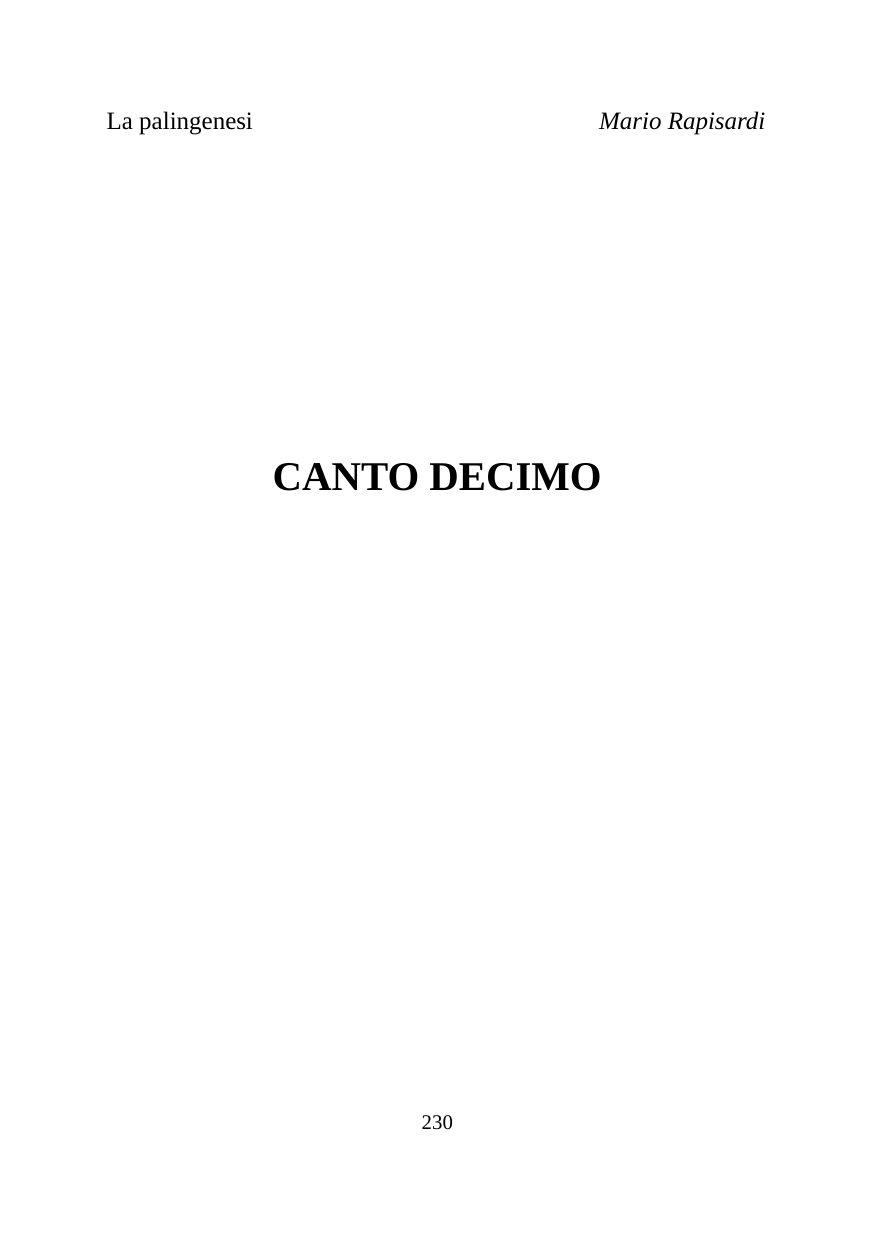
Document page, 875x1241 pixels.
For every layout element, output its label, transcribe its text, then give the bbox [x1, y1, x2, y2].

subtitle CANTO DECIMO [106, 452, 768, 499]
